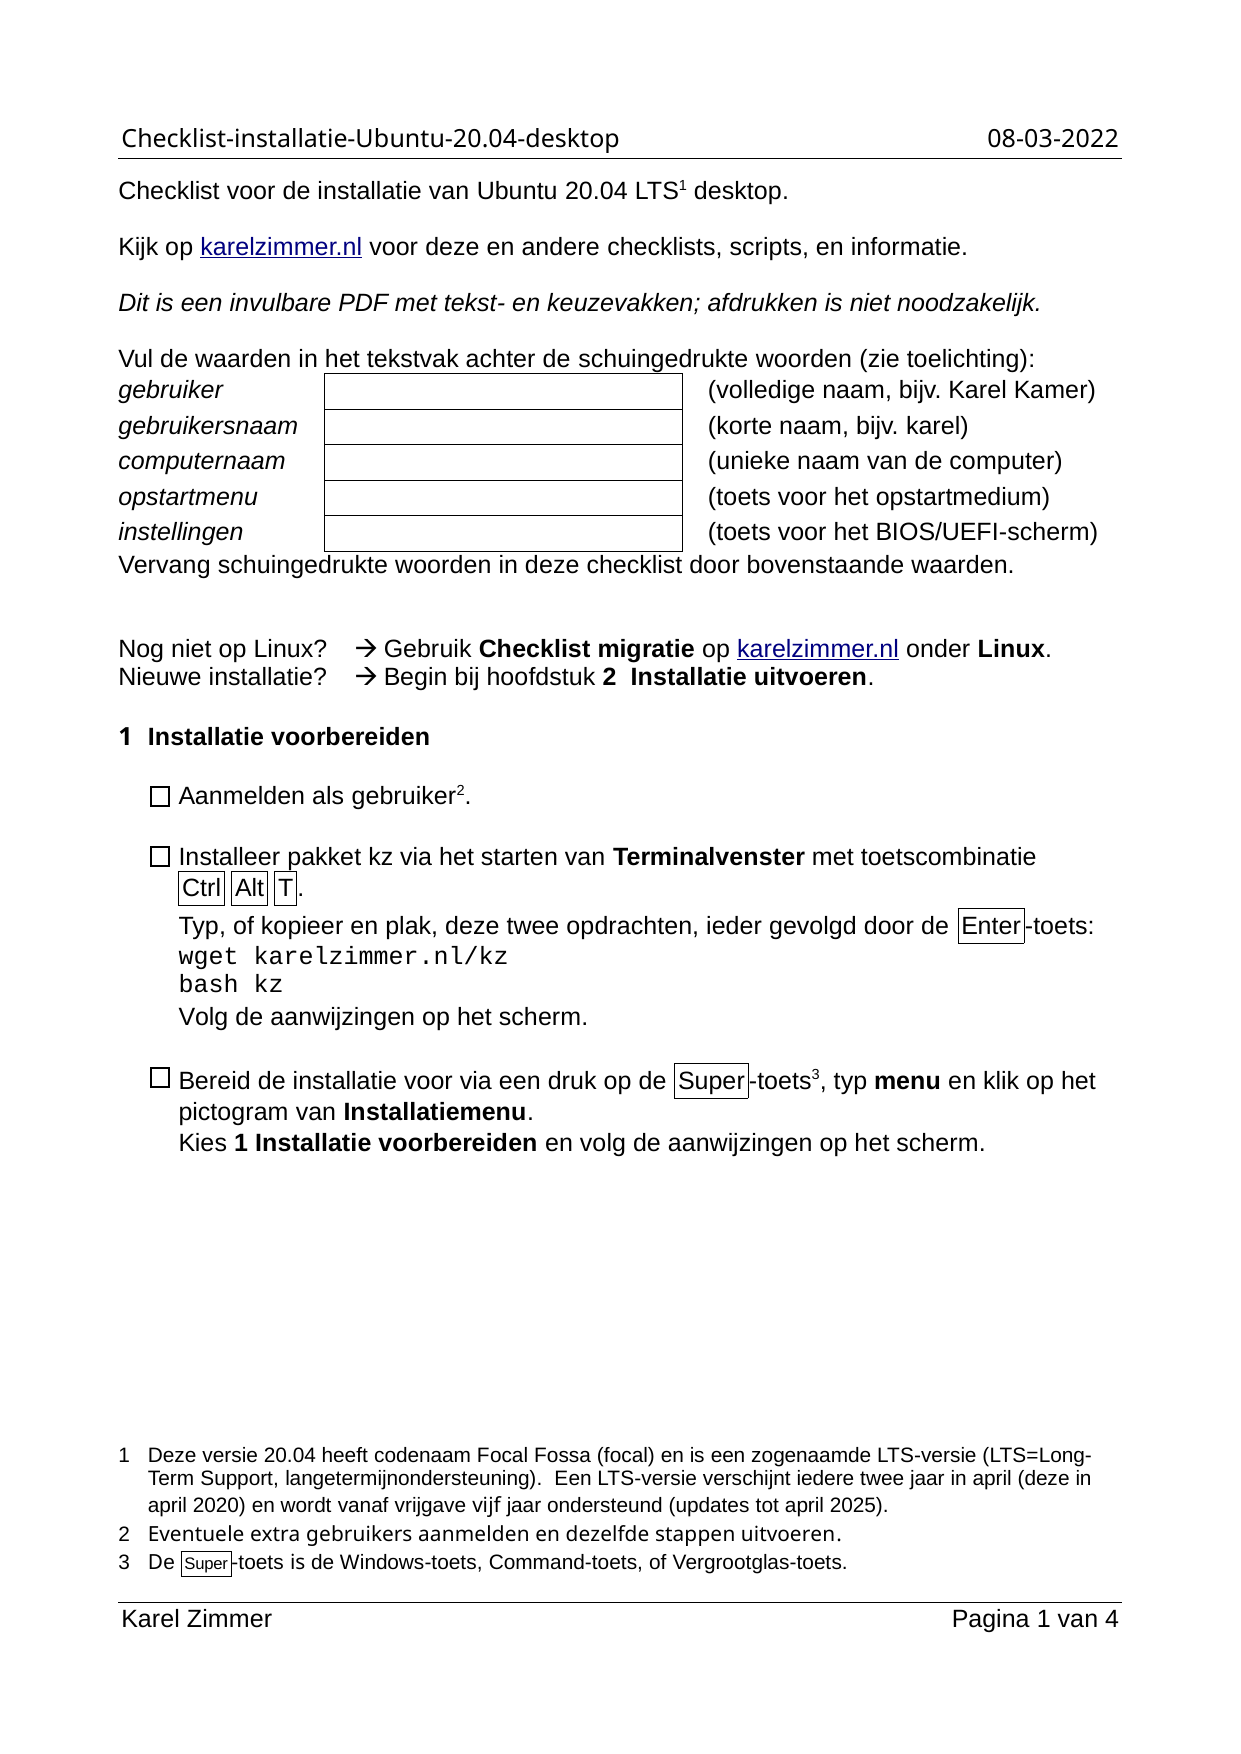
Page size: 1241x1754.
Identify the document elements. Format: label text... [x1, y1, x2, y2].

text (volledige naam, bijv. Karel Kamer) [683, 373, 1122, 409]
text Dit is een invulbare PDF met tekst- en keuzevakken; afdrukken is niet noodzakelijk. [118, 289, 1122, 317]
table_cell Typ, of kopieer en plak, deze twee opdrachten, ieder gevolgd door de Enter-toets: wget karelzimmer.nl/kz bash kz [177, 907, 1120, 1001]
text Deze versie 20.04 heeft codenaam Focal Fossa (focal) en is een zogenaamde LTS-versie (LTS=Long-Term Support, langetermijnondersteuning). Een LTS-versie verschijnt iedere twee jaar in april (deze in april 2020) en wordt vanaf vrijgave vijf jaar ondersteund (updates tot april 2025). [118, 1443, 1122, 1519]
text (toets voor het BIOS/UEFI-scherm) [683, 515, 1122, 551]
table_header [141, 781, 177, 811]
table_cell [177, 811, 1120, 842]
table_cell [141, 1128, 177, 1158]
text Checklist voor de installatie van Ubuntu 20.04 LTS desktop. [118, 177, 1122, 205]
text gebruiker [118, 373, 324, 409]
table_cell Installeer pakket kz via het starten van Terminalvenster met toetscombinatie Ctrl Alt T. [177, 842, 1120, 907]
text Vervang schuingedrukte woorden in deze checklist door bovenstaande waarden. [118, 551, 1122, 579]
list Installatie voorbereiden [118, 719, 1122, 753]
table_cell Volg de aanwijzingen op het scherm. [177, 1001, 1120, 1032]
table_cell [141, 1032, 177, 1062]
table_cell [141, 1062, 177, 1127]
table_cell Kies 1 Installatie voorbereiden en volg de aanwijzingen op het scherm. [177, 1128, 1120, 1158]
text (korte naam, bijv. karel) [683, 409, 1122, 444]
text opstartmenu [118, 480, 324, 515]
table_cell Bereid de installatie voor via een druk op de Super-toets, typ menu en klik op het pictogram van Installatiemenu. [177, 1062, 1120, 1127]
text gebruikersnaam [118, 409, 324, 444]
text instellingen [118, 515, 324, 551]
text (toets voor het opstartmedium) [683, 480, 1122, 515]
text (unieke naam van de computer) [683, 444, 1122, 480]
table_cell [141, 811, 177, 842]
table_cell [141, 907, 177, 1001]
text Kijk op karelzimmer.nl voor deze en andere checklists, scripts, en informatie. [118, 233, 1122, 261]
table_cell [177, 1032, 1120, 1062]
text Vul de waarden in het tekstvak achter de schuingedrukte woorden (zie toelichting): [118, 345, 1122, 373]
table_cell [141, 1001, 177, 1032]
table_header Aanmelden als gebruiker. [177, 781, 1120, 811]
text Nog niet op Linux?  Gebruik Checklist migratie op karelzimmer.nl onder Linux. [118, 635, 1122, 663]
table_cell [141, 842, 177, 907]
text computernaam [118, 444, 324, 480]
text Nieuwe installatie?  Begin bij hoofdstuk 2 Installatie uitvoeren. [118, 663, 1122, 691]
